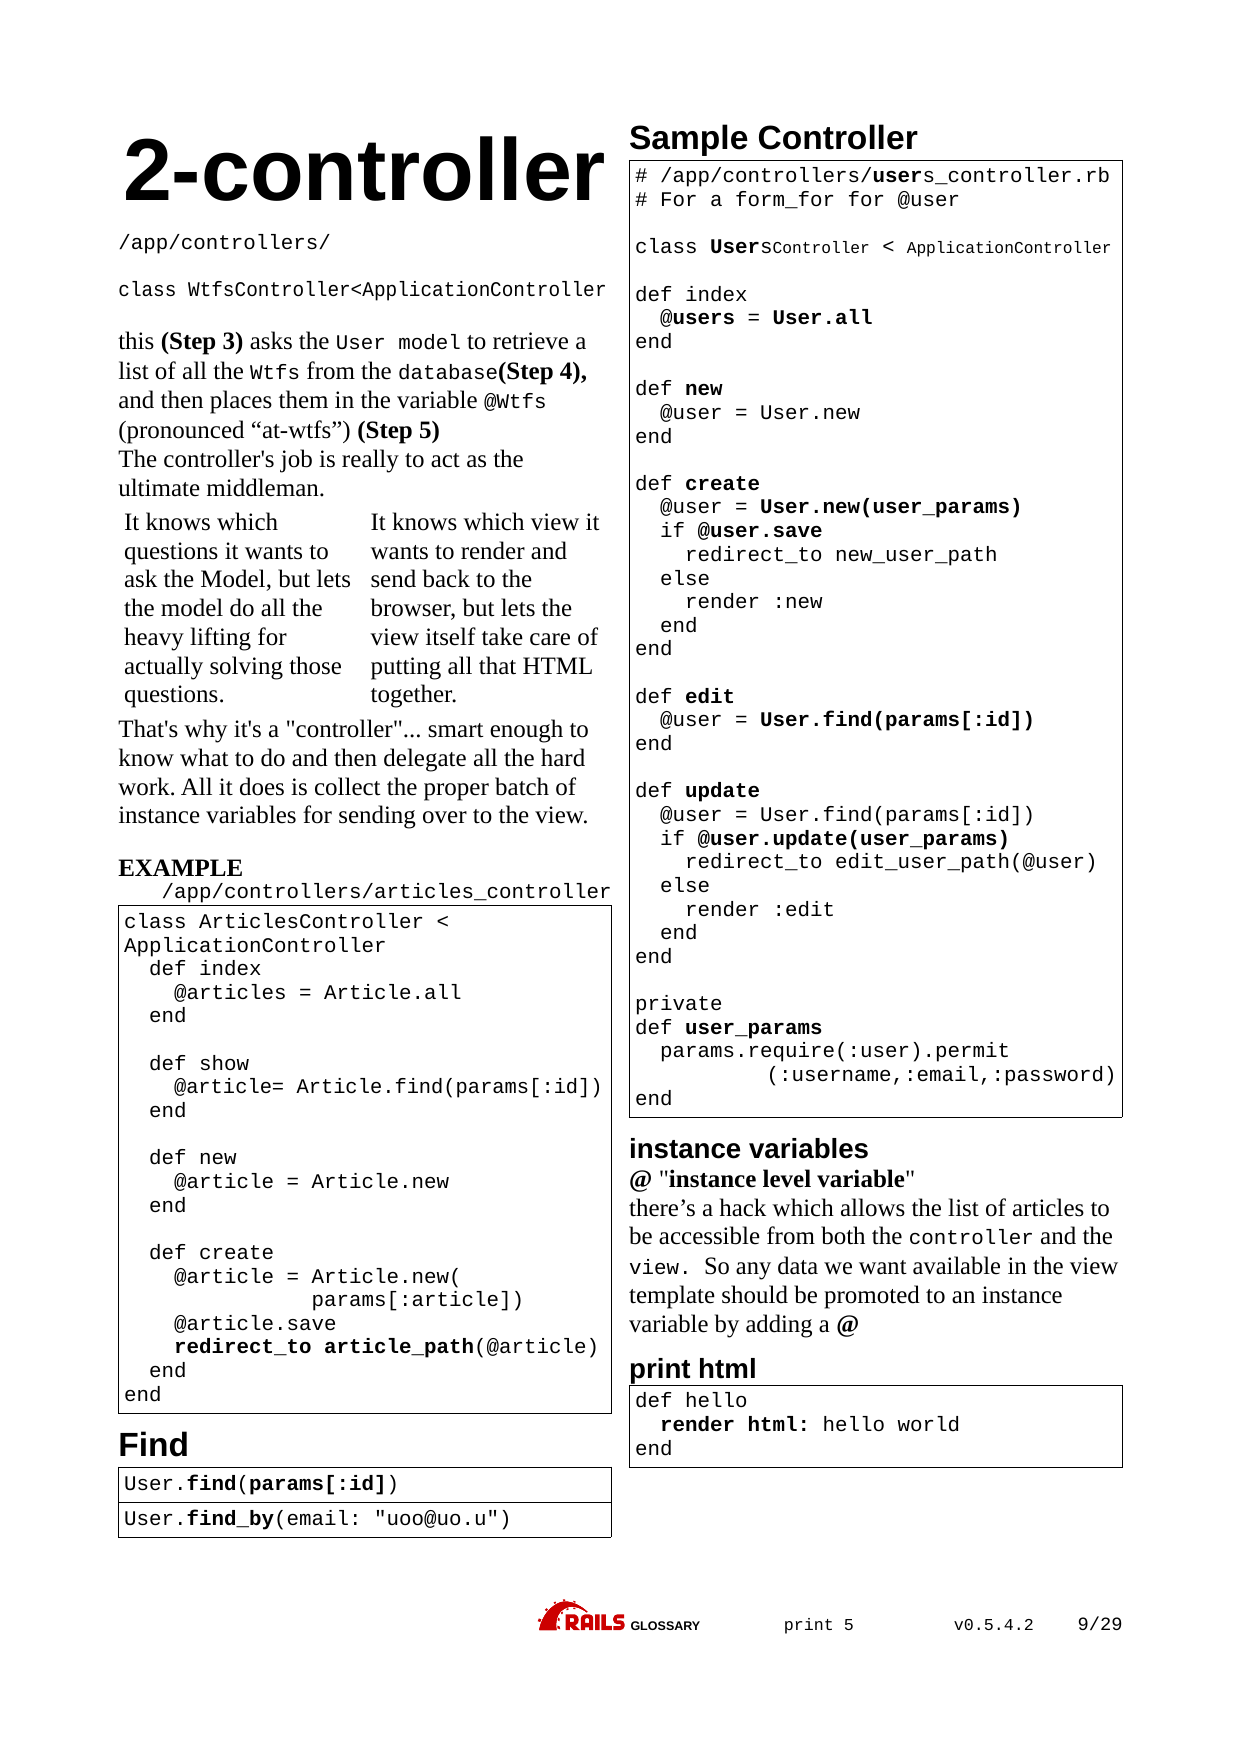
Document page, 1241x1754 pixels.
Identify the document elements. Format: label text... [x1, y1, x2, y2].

text /app/controllers/ [118, 232, 611, 255]
table_header def hello render html: hello world end [630, 1386, 1122, 1467]
text The controller's job is really to act as the ultimate middleman. [118, 444, 611, 501]
table_header class ArticlesController < ApplicationController def index @articles = Article.all end def show @article= Article.find(params[:id]) end def new @article = Article.new end def create @article = Article.new( params[:article]) @article.save redirect_to article_path(@article) end end [119, 906, 611, 1413]
table_header # /app/controllers/users_controller.rb # For a form_for for @user class UsersController < ApplicationController def index @users = User.all end def new @user = User.new end def create @user = User.new(user_params) if @user.save redirect_to new_user_path else render :new end end def edit @user = User.find(params[:id]) end def update @user = User.find(params[:id]) if @user.update(user_params) redirect_to edit_user_path(@user) else render :edit end end private def user_params params.require(:user).permit (:username,:email,:password) end [630, 161, 1122, 1117]
table_header It knows which view it wants to render and send back to the browser, but lets the view itself take care of putting all that HTML together. [365, 501, 611, 714]
subtitle Sample Controller [629, 118, 1122, 157]
text EXAMPLE [118, 853, 611, 881]
text class WtfsController<ApplicationController [118, 279, 611, 303]
text /app/controllers/articles_controller [118, 881, 611, 905]
subtitle Find [118, 1425, 611, 1464]
subtitle instance variables [629, 1132, 1122, 1164]
table_header User.find(params[:id]) [119, 1468, 611, 1502]
text there’s a hack which allows the list of articles to be accessible from both the controller and the view. So any data we want available in the view template should be promoted to an instance variable by adding a @ [629, 1193, 1122, 1338]
subtitle print html [629, 1353, 1122, 1385]
text @ "instance level variable" [629, 1164, 1122, 1193]
table_header It knows which questions it wants to ask the Model, but lets the model do all the heavy lifting for actually solving those questions. [118, 501, 364, 714]
subtitle 2-controller [118, 118, 611, 219]
text this (Step 3) asks the User model to retrieve a list of all the Wtfs from the database(Step 4), and then places them in the variable @Wtfs (pronounced “at-wtfs”) (Step 5) [118, 326, 611, 444]
text That's why it's a "controller"... smart enough to know what to do and then delegate all the hard work. All it does is collect the proper batch of instance variables for sending over to the view. [118, 714, 611, 829]
table_cell User.find_by(email: "uoo@uo.u") [119, 1503, 611, 1537]
